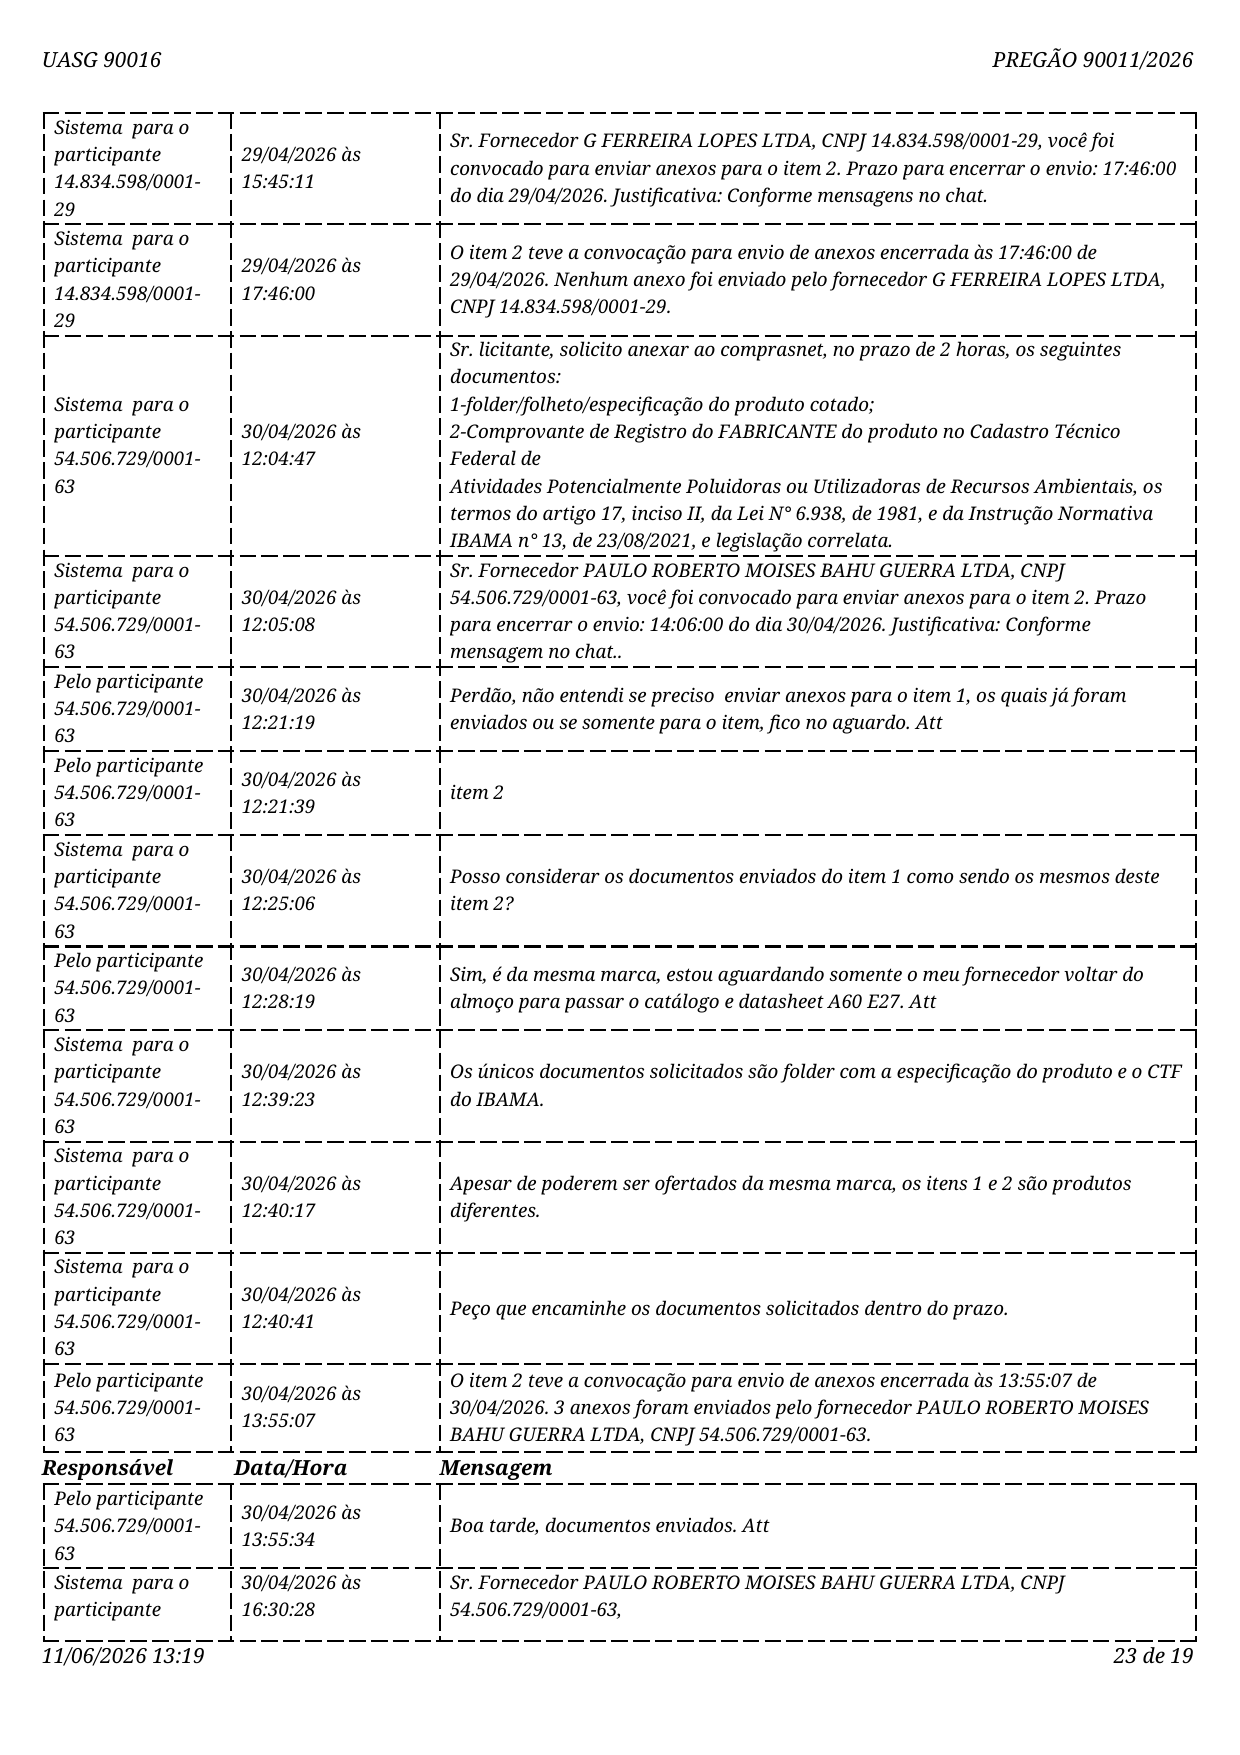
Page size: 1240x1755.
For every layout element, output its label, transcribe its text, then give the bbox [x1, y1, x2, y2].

table_cell 30/04/2026 às 16:30:28 [231, 1567, 439, 1639]
table_cell Sim, é da mesma marca, estou aguardando somente o meu fornecedor voltar do almoço para passar o catálogo e datasheet A60 E27. Att [440, 945, 1196, 1029]
table_cell Sr. Fornecedor PAULO ROBERTO MOISES BAHU GUERRA LTDA, CNPJ 54.506.729/0001-63, [440, 1567, 1196, 1639]
table_cell 29/04/2026 às 17:46:00 [231, 223, 439, 334]
table_cell Sr. Fornecedor G FERREIRA LOPES LTDA, CNPJ 14.834.598/0001-29, você foi convocado para enviar anexos para o item 2. Prazo para encerrar o envio: 17:46:00 do dia 29/04/2026. Justificativa: Conforme mensagens no chat. [440, 112, 1196, 223]
table_cell Apesar de poderem ser ofertados da mesma marca, os itens 1 e 2 são produtos diferentes. [440, 1141, 1196, 1252]
text Responsável Data/Hora Mensagem [42, 1453, 1196, 1481]
table_header Pelo participante 54.506.729/0001-63 [44, 1483, 231, 1567]
table_cell 29/04/2026 às 15:45:11 [231, 112, 439, 223]
table_header 30/04/2026 às 13:55:34 [231, 1483, 439, 1567]
table_cell Pelo participante 54.506.729/0001-63 [44, 750, 231, 834]
table_cell 30/04/2026 às 12:40:17 [231, 1141, 439, 1252]
table_cell Posso considerar os documentos enviados do item 1 como sendo os mesmos deste item 2? [440, 834, 1196, 945]
table_cell 30/04/2026 às 13:55:07 [231, 1363, 439, 1451]
table_cell Perdão, não entendi se preciso enviar anexos para o item 1, os quais já foram enviados ou se somente para o item, fico no aguardo. Att [440, 666, 1196, 750]
table_cell O item 2 teve a convocação para envio de anexos encerrada às 13:55:07 de 30/04/2026. 3 anexos foram enviados pelo fornecedor PAULO ROBERTO MOISES BAHU GUERRA LTDA, CNPJ 54.506.729/0001-63. [440, 1363, 1196, 1451]
table_cell Sistema para o participante 54.506.729/0001-63 [44, 1029, 231, 1141]
table_cell 30/04/2026 às 12:04:47 [231, 335, 439, 555]
table_cell 30/04/2026 às 12:21:39 [231, 750, 439, 834]
table_cell 30/04/2026 às 12:40:41 [231, 1252, 439, 1363]
table_cell Sistema para o participante 14.834.598/0001-29 [44, 112, 231, 223]
table_cell Sistema para o participante 14.834.598/0001-29 [44, 223, 231, 334]
table_cell 30/04/2026 às 12:21:19 [231, 666, 439, 750]
table_cell Sistema para o participante 54.506.729/0001-63 [44, 1141, 231, 1252]
table_header Boa tarde, documentos enviados. Att [440, 1483, 1196, 1567]
table_cell 30/04/2026 às 12:25:06 [231, 834, 439, 945]
table_cell Pelo participante 54.506.729/0001-63 [44, 945, 231, 1029]
table_cell Sistema para o participante 54.506.729/0001-63 [44, 834, 231, 945]
table_cell Peço que encaminhe os documentos solicitados dentro do prazo. [440, 1252, 1196, 1363]
table_cell Sistema para o participante 54.506.729/0001-63 [44, 555, 231, 666]
table_cell O item 2 teve a convocação para envio de anexos encerrada às 17:46:00 de 29/04/2026. Nenhum anexo foi enviado pelo fornecedor G FERREIRA LOPES LTDA, CNPJ 14.834.598/0001-29. [440, 223, 1196, 334]
table_cell Sistema para o participante 54.506.729/0001-63 [44, 1252, 231, 1363]
table_cell Pelo participante 54.506.729/0001-63 [44, 666, 231, 750]
table_cell Pelo participante 54.506.729/0001-63 [44, 1363, 231, 1451]
table_cell Sr. Fornecedor PAULO ROBERTO MOISES BAHU GUERRA LTDA, CNPJ 54.506.729/0001-63, você foi convocado para enviar anexos para o item 2. Prazo para encerrar o envio: 14:06:00 do dia 30/04/2026. Justificativa: Conforme mensagem no chat.. [440, 555, 1196, 666]
table_cell Sistema para o participante 54.506.729/0001-63 [44, 335, 231, 555]
table_cell 30/04/2026 às 12:05:08 [231, 555, 439, 666]
table_cell Sistema para o participante [44, 1567, 231, 1639]
table_cell 30/04/2026 às 12:39:23 [231, 1029, 439, 1141]
table_cell item 2 [440, 750, 1196, 834]
table_cell 30/04/2026 às 12:28:19 [231, 945, 439, 1029]
table_cell Os únicos documentos solicitados são folder com a especificação do produto e o CTF do IBAMA. [440, 1029, 1196, 1141]
table_cell Sr. licitante, solicito anexar ao comprasnet, no prazo de 2 horas, os seguintes documentos: 1-folder/folheto/especificação do produto cotado; 2-Comprovante de Registro do FABRICANTE do produto no Cadastro Técnico Federal de Atividades Potencialmente Poluidoras ou Utilizadoras de Recursos Ambientais, os termos do artigo 17, inciso II, da Lei N° 6.938, de 1981, e da Instrução Normativa IBAMA n° 13, de 23/08/2021, e legislação correlata. [440, 335, 1196, 555]
